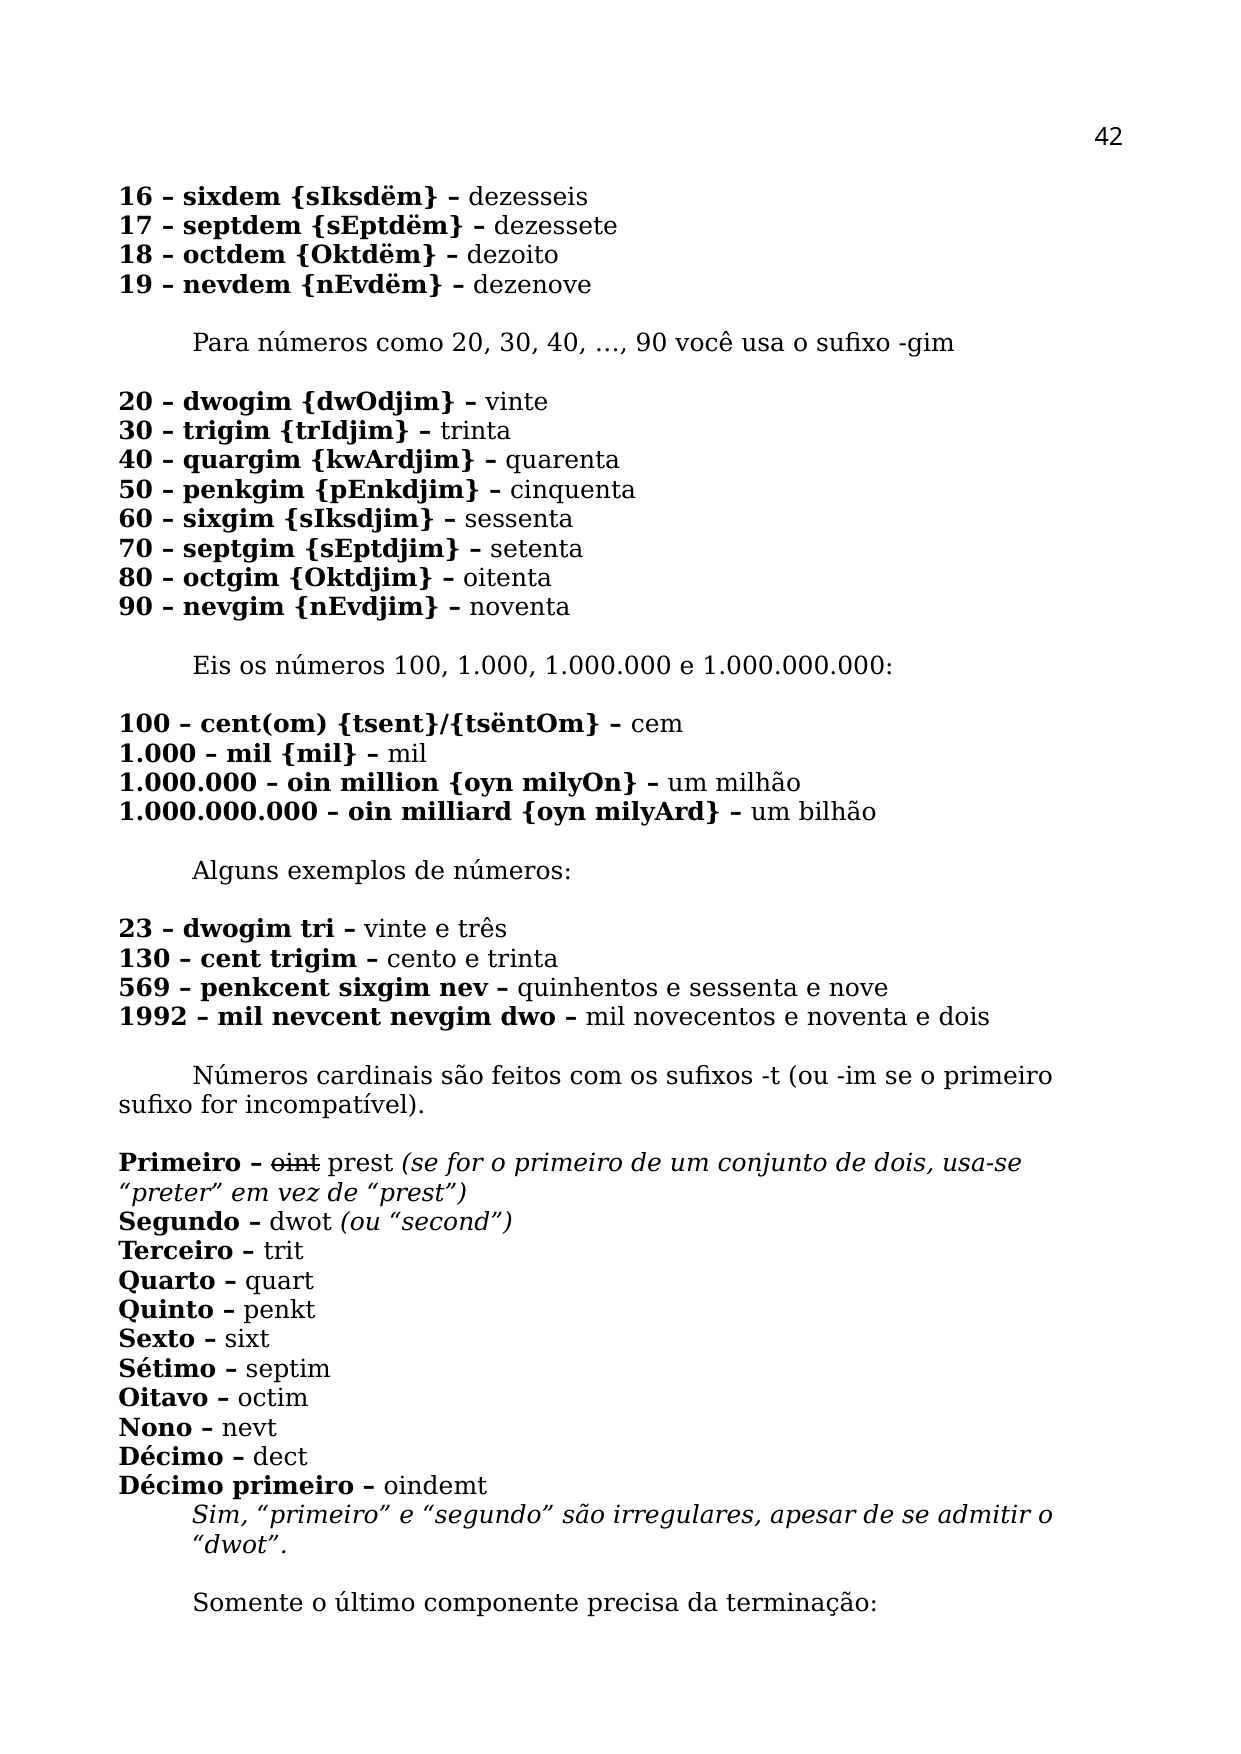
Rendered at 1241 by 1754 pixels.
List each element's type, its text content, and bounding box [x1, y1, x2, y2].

text Sim, “primeiro” e “segundo” são irregulares, apesar de se admitir o “dwot”. [192, 1501, 1123, 1559]
text Terceiro – trit [118, 1236, 1123, 1266]
text Segundo – dwot (ou “second”) [118, 1207, 1123, 1236]
text Sexto – sixt [118, 1324, 1123, 1354]
text Somente o último componente precisa da terminação: [118, 1588, 1123, 1617]
text Oitavo – octim [118, 1383, 1123, 1412]
text Eis os números 100, 1.000, 1.000.000 e 1.000.000.000: [118, 651, 1123, 680]
text Nono – nevt [118, 1412, 1123, 1442]
text 90 – nevgim {nEvdjim} – noventa [118, 592, 1123, 622]
text 30 – trigim {trIdjim} – trinta [118, 416, 1123, 445]
text 1.000.000.000 – oin milliard {oyn milyArd} – um bilhão [118, 797, 1123, 827]
text 80 – octgim {Oktdjim} – oitenta [118, 563, 1123, 592]
text 130 – cent trigim – cento e trinta [118, 943, 1123, 973]
text 16 – sixdem {sIksdëm} – dezesseis [118, 182, 1123, 211]
text 20 – dwogim {dwOdjim} – vinte [118, 387, 1123, 416]
text 1.000 – mil {mil} – mil [118, 738, 1123, 768]
text 40 – quargim {kwArdjim} – quarenta [118, 445, 1123, 475]
text Para números como 20, 30, 40, …, 90 você usa o sufixo -gim [118, 328, 1123, 357]
text Primeiro – oint prest (se for o primeiro de um conjunto de dois, usa-se “preter” em vez de “prest”) [118, 1148, 1123, 1207]
text 1.000.000 – oin million {oyn milyOn} – um milhão [118, 768, 1123, 797]
text Quarto – quart [118, 1266, 1123, 1295]
text 569 – penkcent sixgim nev – quinhentos e sessenta e nove [118, 973, 1123, 1002]
text Sétimo – septim [118, 1354, 1123, 1383]
text 19 – nevdem {nEvdëm} – dezenove [118, 270, 1123, 299]
text 1992 – mil nevcent nevgim dwo – mil novecentos e noventa e dois [118, 1002, 1123, 1032]
text 70 – septgim {sEptdjim} – setenta [118, 533, 1123, 563]
text 23 – dwogim tri – vinte e três [118, 914, 1123, 943]
text Quinto – penkt [118, 1295, 1123, 1324]
text 17 – septdem {sEptdëm} – dezessete [118, 211, 1123, 240]
text Décimo primeiro – oindemt [118, 1471, 1123, 1501]
text 18 – octdem {Oktdëm} – dezoito [118, 240, 1123, 270]
text Números cardinais são feitos com os sufixos -t (ou -im se o primeiro sufixo for incompatível). [118, 1061, 1123, 1119]
text 50 – penkgim {pEnkdjim} – cinquenta [118, 475, 1123, 504]
text 100 – cent(om) {tsent}/{tsëntOm} – cem [118, 709, 1123, 738]
text Décimo – dect [118, 1442, 1123, 1471]
text Alguns exemplos de números: [118, 856, 1123, 885]
text 60 – sixgim {sIksdjim} – sessenta [118, 504, 1123, 533]
